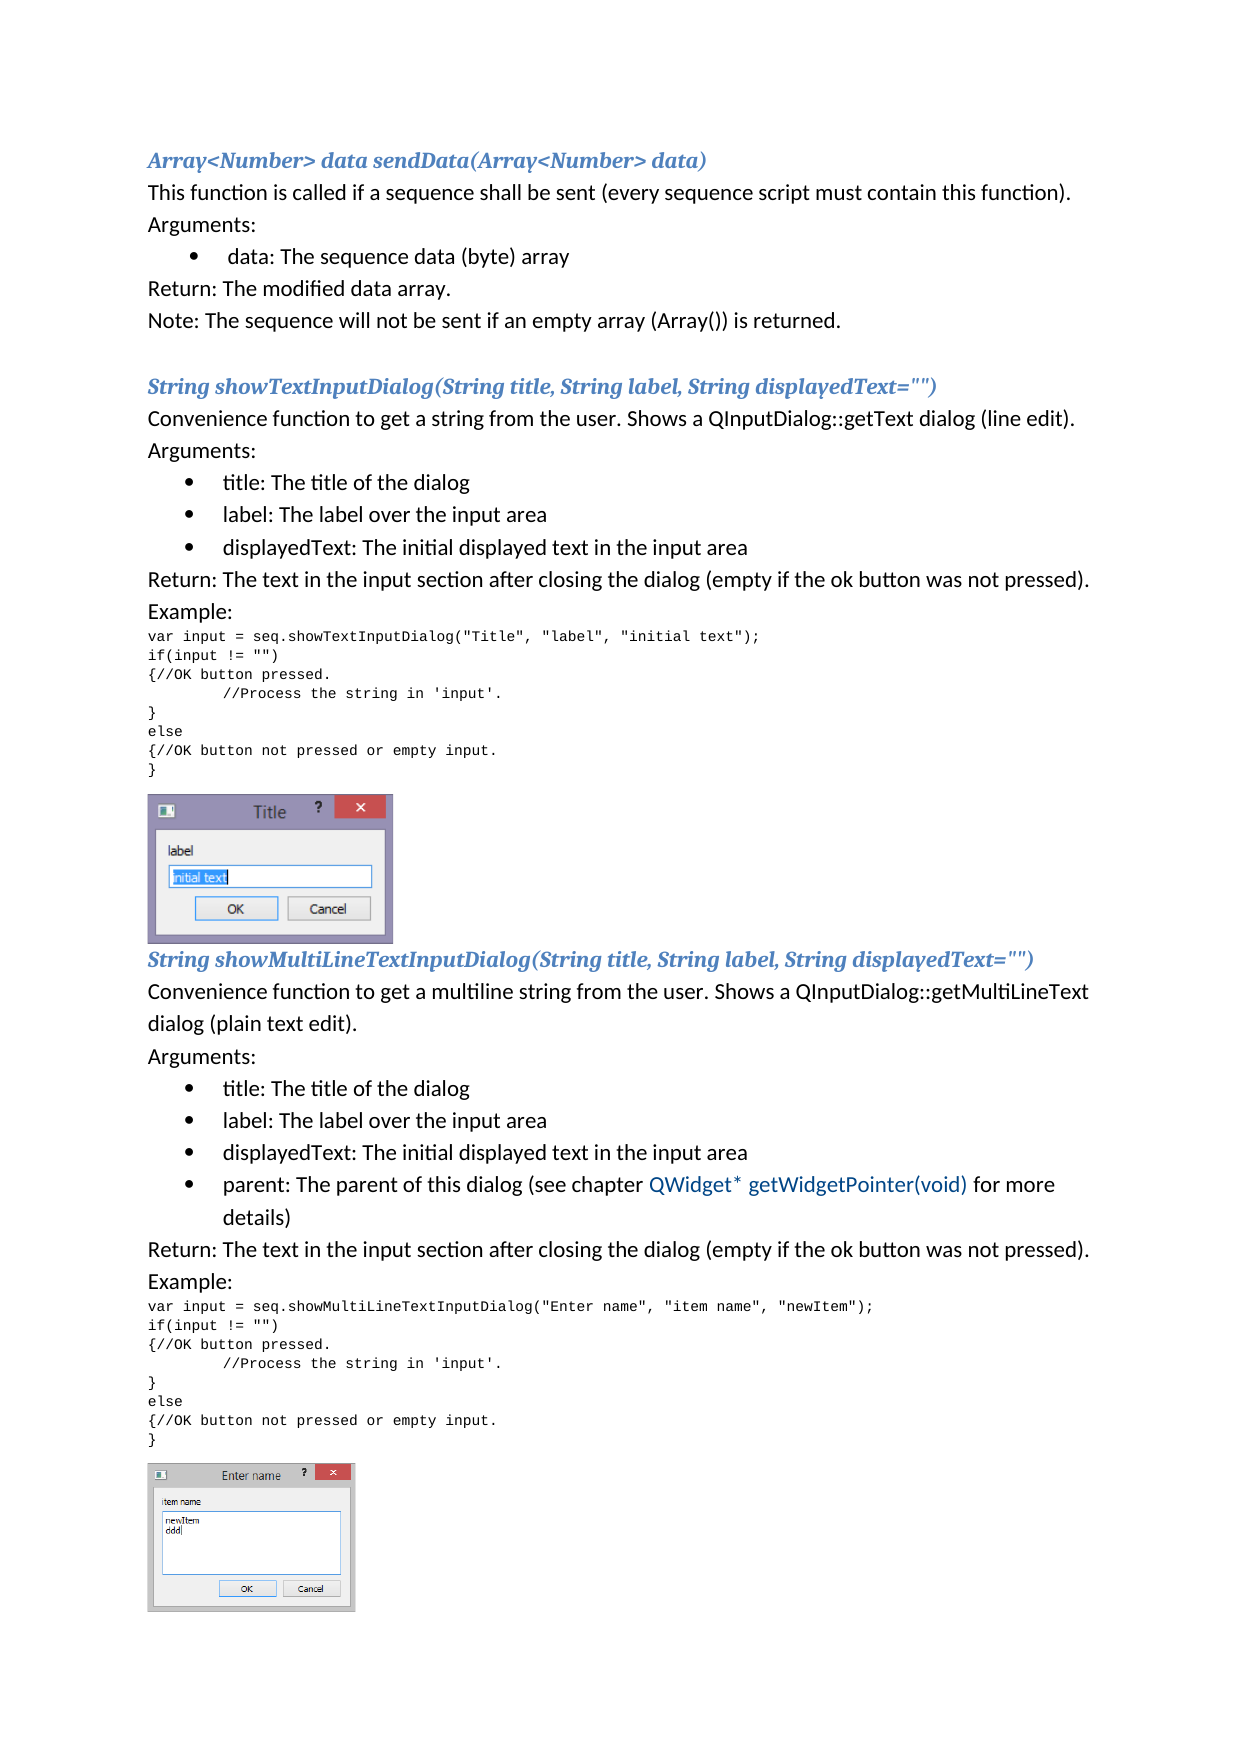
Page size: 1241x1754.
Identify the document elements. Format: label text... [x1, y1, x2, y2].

list data: The sequence data (byte) array [190, 242, 1093, 270]
list displayedText: The initial displayed text in the input area [185, 1138, 1093, 1166]
text //Process the string in 'input'. [148, 1356, 1093, 1373]
text Note: The sequence will not be sent if an empty array (Array()) is returned. [148, 307, 1093, 334]
text } [148, 705, 1093, 722]
subtitle String showTextInputDialog(String title, String label, String displayedText="") [148, 374, 1093, 400]
text var input = seq.showTextInputDialog("Title", "label", "initial text"); [148, 629, 1093, 646]
text Example: [148, 597, 1093, 625]
text Convenience function to get a multiline string from the user. Shows a QInputDialog::getMultiLineText dialog (plain text edit). [148, 977, 1093, 1038]
text } [148, 762, 1093, 779]
list parent: The parent of this dialog (see chapter QWidget* getWidgetPointer(void) for more details) [185, 1171, 1093, 1231]
list title: The title of the dialog [185, 1074, 1093, 1102]
picture [147, 794, 394, 944]
text if(input != "") [148, 648, 1093, 665]
text else [148, 724, 1093, 741]
text Arguments: [148, 436, 1093, 464]
text Return: The text in the input section after closing the dialog (empty if the ok button was not pressed). [148, 565, 1093, 593]
text if(input != "") [148, 1318, 1093, 1335]
text Arguments: [148, 210, 1093, 238]
text Example: [148, 1267, 1093, 1295]
subtitle Array<Number> data sendData(Array<Number> data) [148, 148, 1093, 174]
text This function is called if a sequence shall be sent (every sequence script must contain this function). [148, 178, 1093, 206]
list label: The label over the input area [185, 501, 1093, 529]
text {//OK button not pressed or empty input. [148, 743, 1093, 760]
list title: The title of the dialog [185, 468, 1093, 496]
list displayedText: The initial displayed text in the input area [185, 533, 1093, 561]
text var input = seq.showMultiLineTextInputDialog("Enter name", "item name", "newItem"); [148, 1299, 1093, 1316]
list label: The label over the input area [185, 1106, 1093, 1134]
text Return: The text in the input section after closing the dialog (empty if the ok button was not pressed). [148, 1235, 1093, 1263]
text {//OK button pressed. [148, 667, 1093, 684]
text else [148, 1394, 1093, 1411]
text {//OK button not pressed or empty input. [148, 1413, 1093, 1429]
subtitle String showMultiLineTextInputDialog(String title, String label, String displayedText="") [148, 944, 1093, 973]
text {//OK button pressed. [148, 1337, 1093, 1354]
picture [147, 1463, 356, 1612]
text Return: The modified data array. [148, 274, 1093, 302]
text Convenience function to get a string from the user. Shows a QInputDialog::getText dialog (line edit). [148, 404, 1093, 432]
text } [148, 1375, 1093, 1392]
text Arguments: [148, 1042, 1093, 1070]
text } [148, 1432, 1093, 1448]
text //Process the string in 'input'. [148, 686, 1093, 703]
